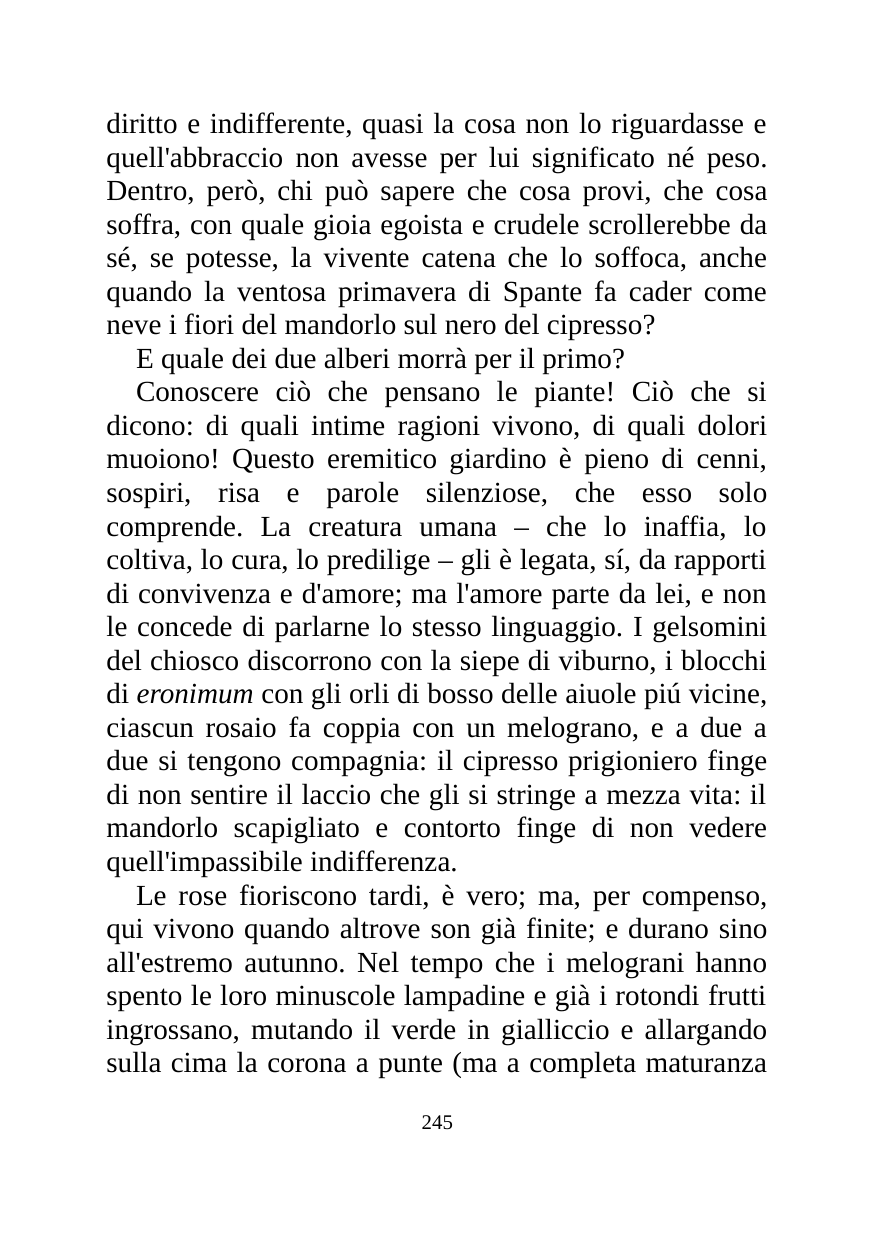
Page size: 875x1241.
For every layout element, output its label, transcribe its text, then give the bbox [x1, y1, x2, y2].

text Le rose fioriscono tardi, è vero; ma, per compenso, qui vivono quando altrove son già finite; e durano sino all'estremo autunno. Nel tempo che i melograni hanno spento le loro minuscole lampadine e già i rotondi frutti ingrossano, mutando il verde in gialliccio e allargando sulla cima la corona a punte (ma a completa maturanza [106, 878, 768, 1079]
text Conoscere ciò che pensano le piante! Ciò che si dicono: di quali intime ragioni vivono, di quali dolori muoiono! Questo eremitico giardino è pieno di cenni, sospiri, risa e parole silenziose, che esso solo comprende. La creatura umana – che lo inaffia, lo coltiva, lo cura, lo predilige – gli è legata, sí, da rapporti di convivenza e d'amore; ma l'amore parte da lei, e non le concede di parlarne lo stesso linguaggio. I gelsomini del chiosco discorrono con la siepe di viburno, i blocchi di eronimum con gli orli di bosso delle aiuole piú vicine, ciascun rosaio fa coppia con un melograno, e a due a due si tengono compagnia: il cipresso prigioniero finge di non sentire il laccio che gli si stringe a mezza vita: il mandorlo scapigliato e contorto finge di non vedere quell'impassibile indifferenza. [106, 374, 768, 878]
text E quale dei due alberi morrà per il primo? [106, 341, 768, 374]
text diritto e indifferente, quasi la cosa non lo riguardasse e quell'abbraccio non avesse per lui significato né peso. Dentro, però, chi può sapere che cosa provi, che cosa soffra, con quale gioia egoista e crudele scrollerebbe da sé, se potesse, la vivente catena che lo soffoca, anche quando la ventosa primavera di Spante fa cader come neve i fiori del mandorlo sul nero del cipresso? [106, 106, 768, 341]
